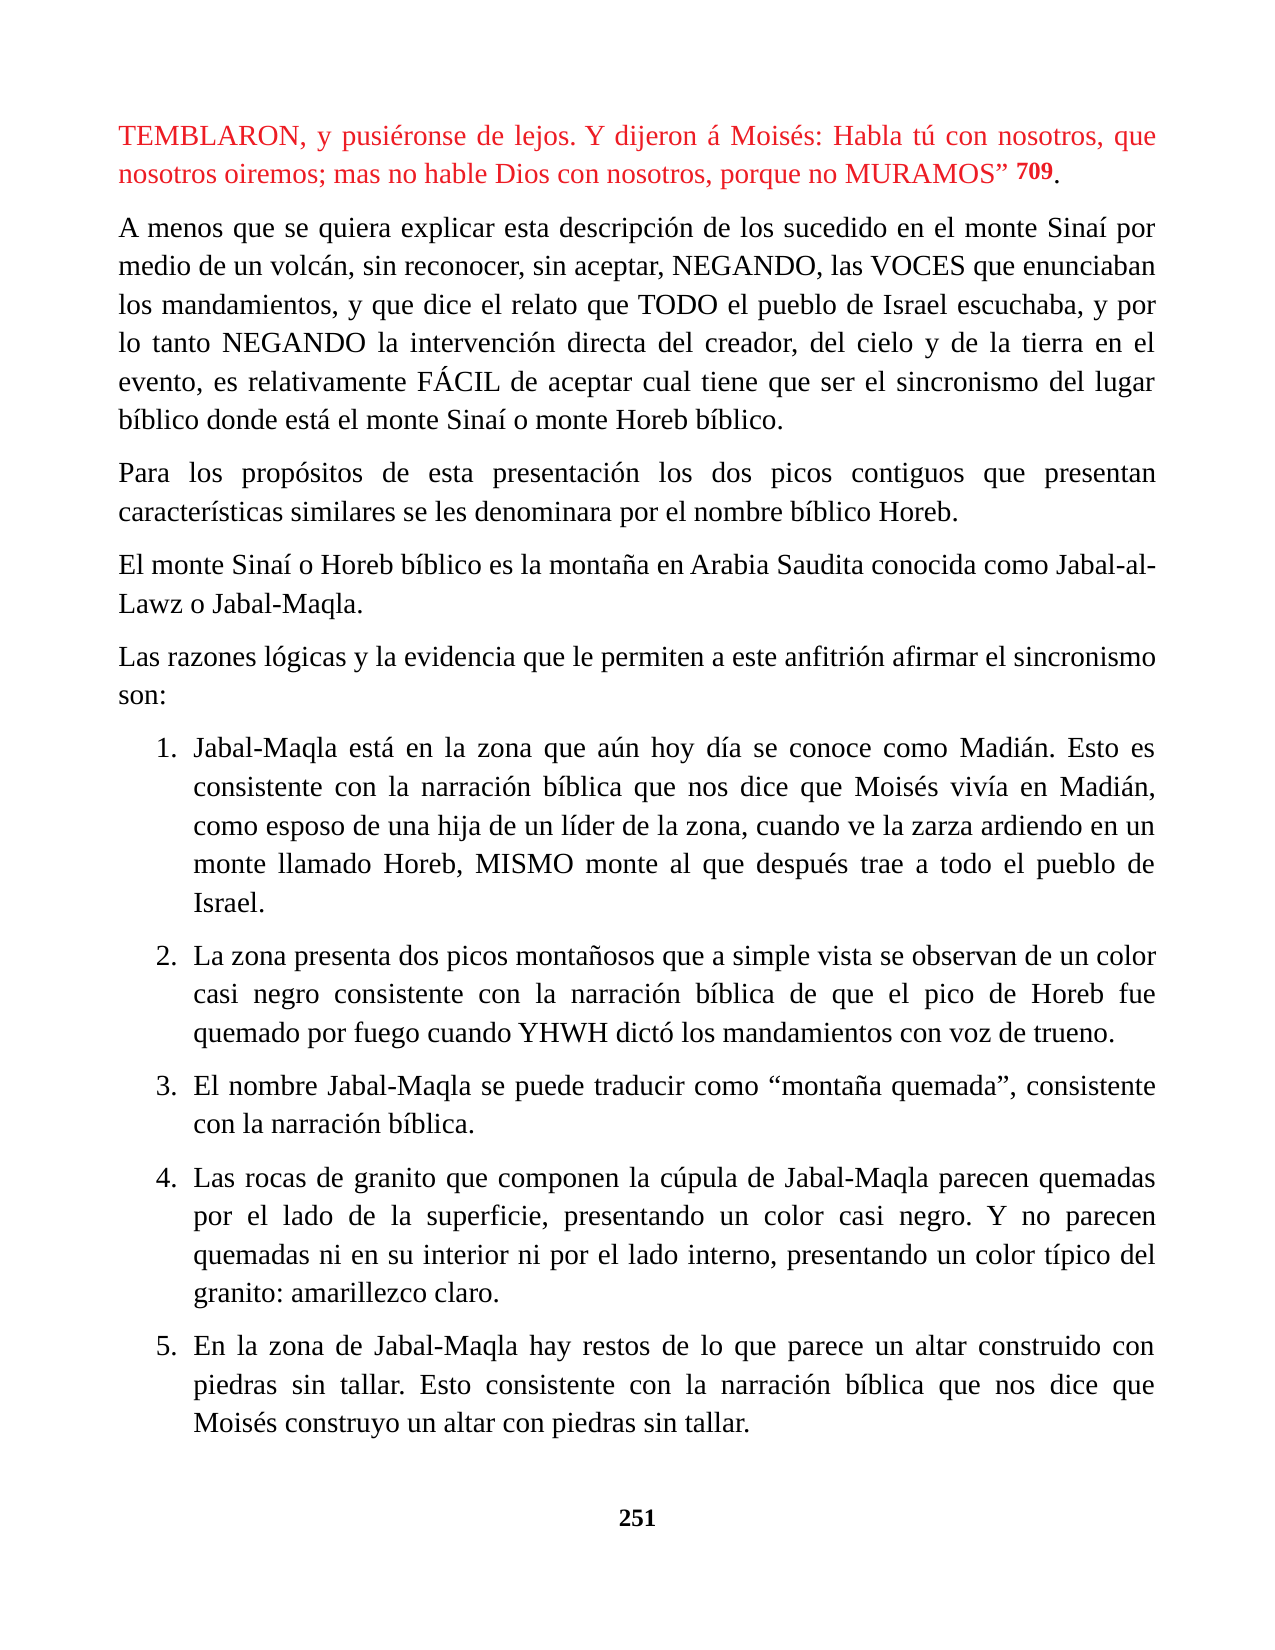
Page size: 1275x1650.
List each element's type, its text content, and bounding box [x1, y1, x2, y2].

list Jabal-Maqla está en la zona que aún hoy día se conoce como Madián. Esto es consistente con la narración bíblica que nos dice que Moisés vivía en Madián, como esposo de una hija de un líder de la zona, cuando ve la zarza ardiendo en un monte llamado Horeb, MISMO monte al que después trae a todo el pueblo de Israel. [156, 731, 1157, 918]
text Para los propósitos de esta presentación los dos picos contiguos que presentan características similares se les denominara por el nombre bíblico Horeb. [118, 456, 1157, 528]
text Las razones lógicas y la evidencia que le permiten a este anfitrión afirmar el sincronismo son: [118, 639, 1157, 711]
text TEMBLARON, y pusiéronse de lejos. Y dijeron á Moisés: Habla tú con nosotros, que nosotros oiremos; mas no hable Dios con nosotros, porque no MURAMOS” . [118, 118, 1157, 190]
list El nombre Jabal-Maqla se puede traducir como “montaña quemada”, consistente con la narración bíblica. [156, 1068, 1157, 1140]
text El monte Sinaí o Horeb bíblico es la montaña en Arabia Saudita conocida como Jabal-al-Lawz o Jabal-Maqla. [118, 547, 1157, 619]
list Las rocas de granito que componen la cúpula de Jabal-Maqla parecen quemadas por el lado de la superficie, presentando un color casi negro. Y no parecen quemadas ni en su interior ni por el lado interno, presentando un color típico del granito: amarillezco claro. [156, 1160, 1157, 1309]
list La zona presenta dos picos montañosos que a simple vista se observan de un color casi negro consistente con la narración bíblica de que el pico de Horeb fue quemado por fuego cuando YHWH dictó los mandamientos con voz de trueno. [156, 938, 1157, 1048]
list En la zona de Jabal-Maqla hay restos de lo que parece un altar construido con piedras sin tallar. Esto consistente con la narración bíblica que nos dice que Moisés construyo un altar con piedras sin tallar. [156, 1328, 1157, 1439]
text A menos que se quiera explicar esta descripción de los sucedido en el monte Sinaí por medio de un volcán, sin reconocer, sin aceptar, NEGANDO, las VOCES que enunciaban los mandamientos, y que dice el relato que TODO el pueblo de Israel escuchaba, y por lo tanto NEGANDO la intervención directa del creador, del cielo y de la tierra en el evento, es relativamente FÁCIL de aceptar cual tiene que ser el sincronismo del lugar bíblico donde está el monte Sinaí o monte Horeb bíblico. [118, 210, 1157, 436]
